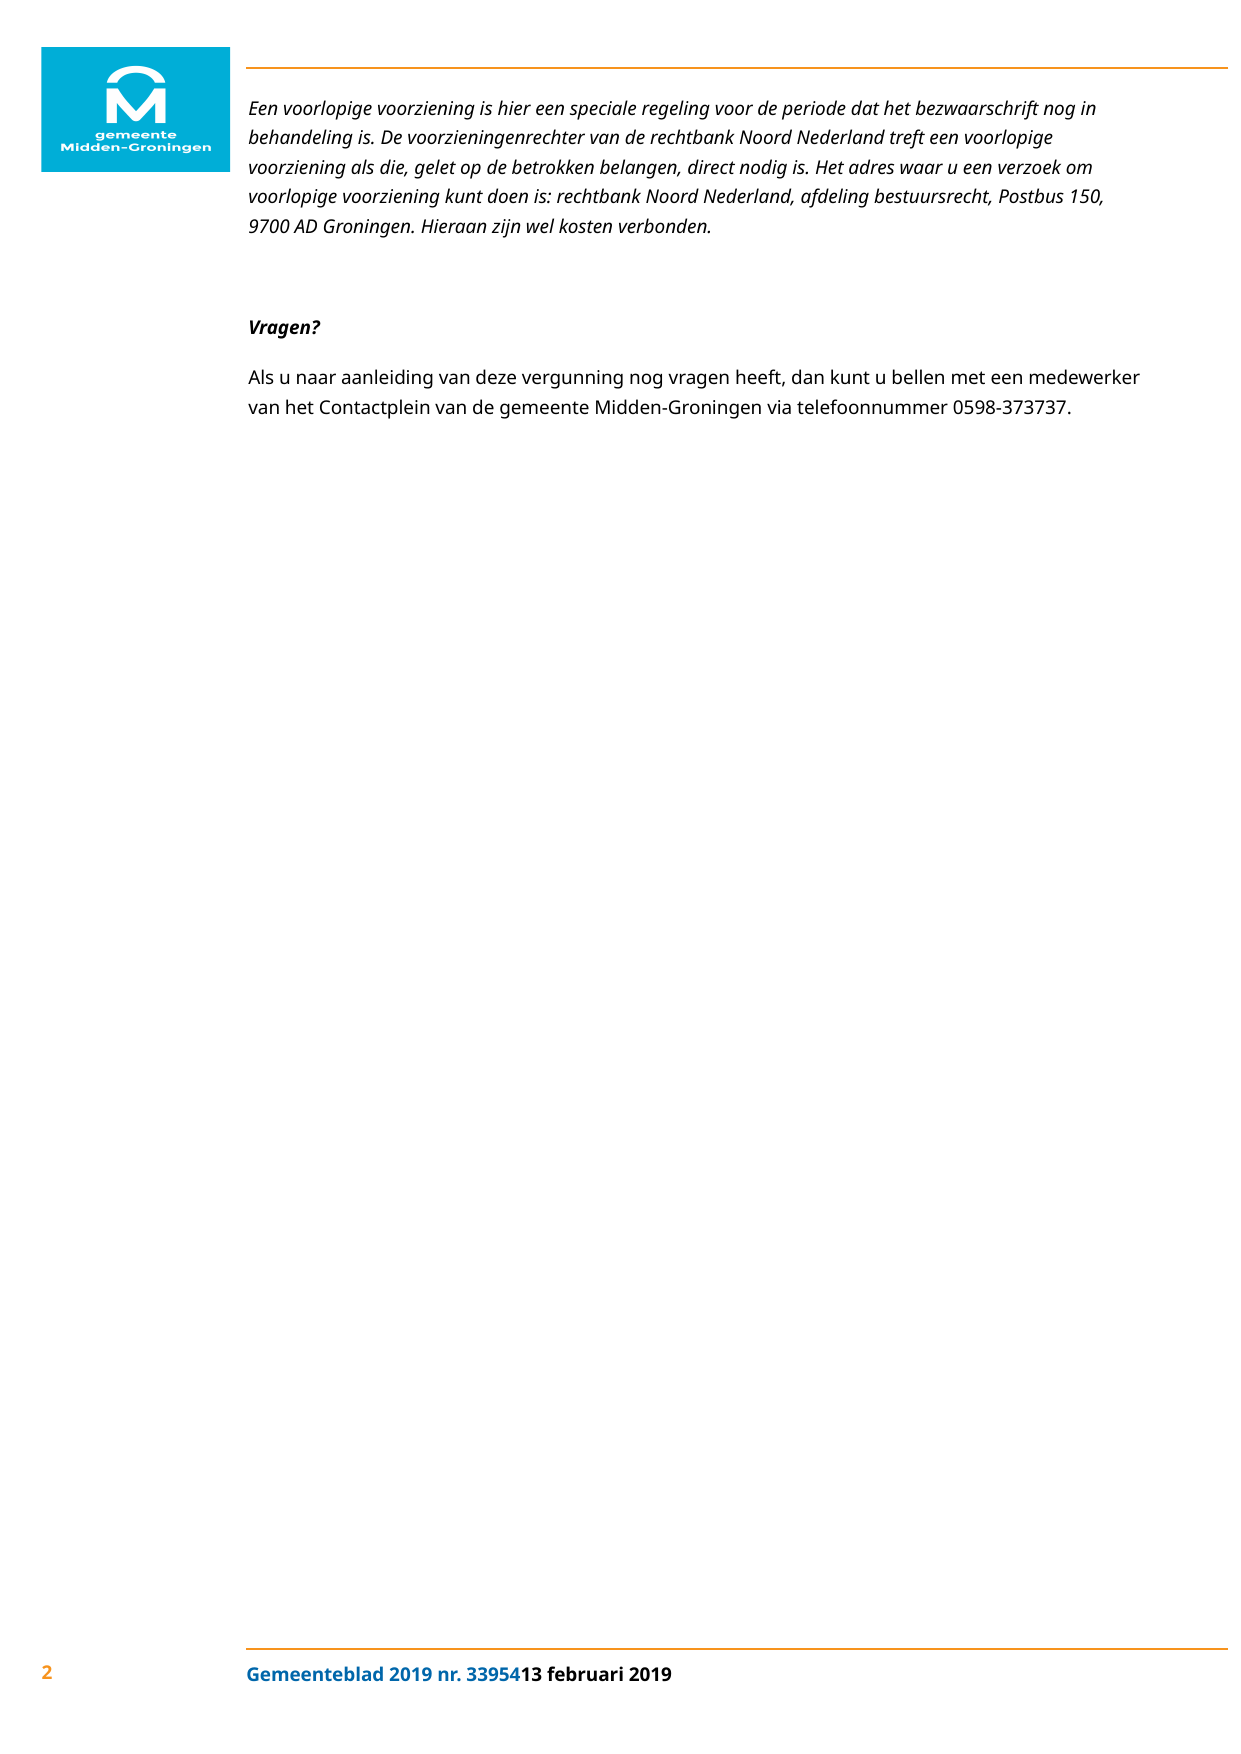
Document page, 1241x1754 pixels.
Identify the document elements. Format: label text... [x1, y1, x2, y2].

text Een voorlopige voorziening is hier een speciale regeling voor de periode dat het bezwaarschrift nog in behandeling is. De voorzieningenrechter van de rechtbank Noord Nederland treft een voorlopige voorziening als die, gelet op de betrokken belangen, direct nodig is. Het adres waar u een verzoek om voorlopige voorziening kunt doen is: rechtbank Noord Nederland, afdeling bestuursrecht, Postbus 150, 9700 AD Groningen. Hieraan zijn wel kosten verbonden. [248, 95, 1152, 239]
text Als u naar aanleiding van deze vergunning nog vragen heeft, dan kunt u bellen met een medewerker van het Contactplein van de gemeente Midden-Groningen via telefoonnummer 0598-373737. [248, 364, 1152, 420]
picture [107, 89, 165, 122]
picture [108, 66, 164, 82]
picture [184, 146, 190, 153]
text Vragen? [248, 314, 1152, 340]
